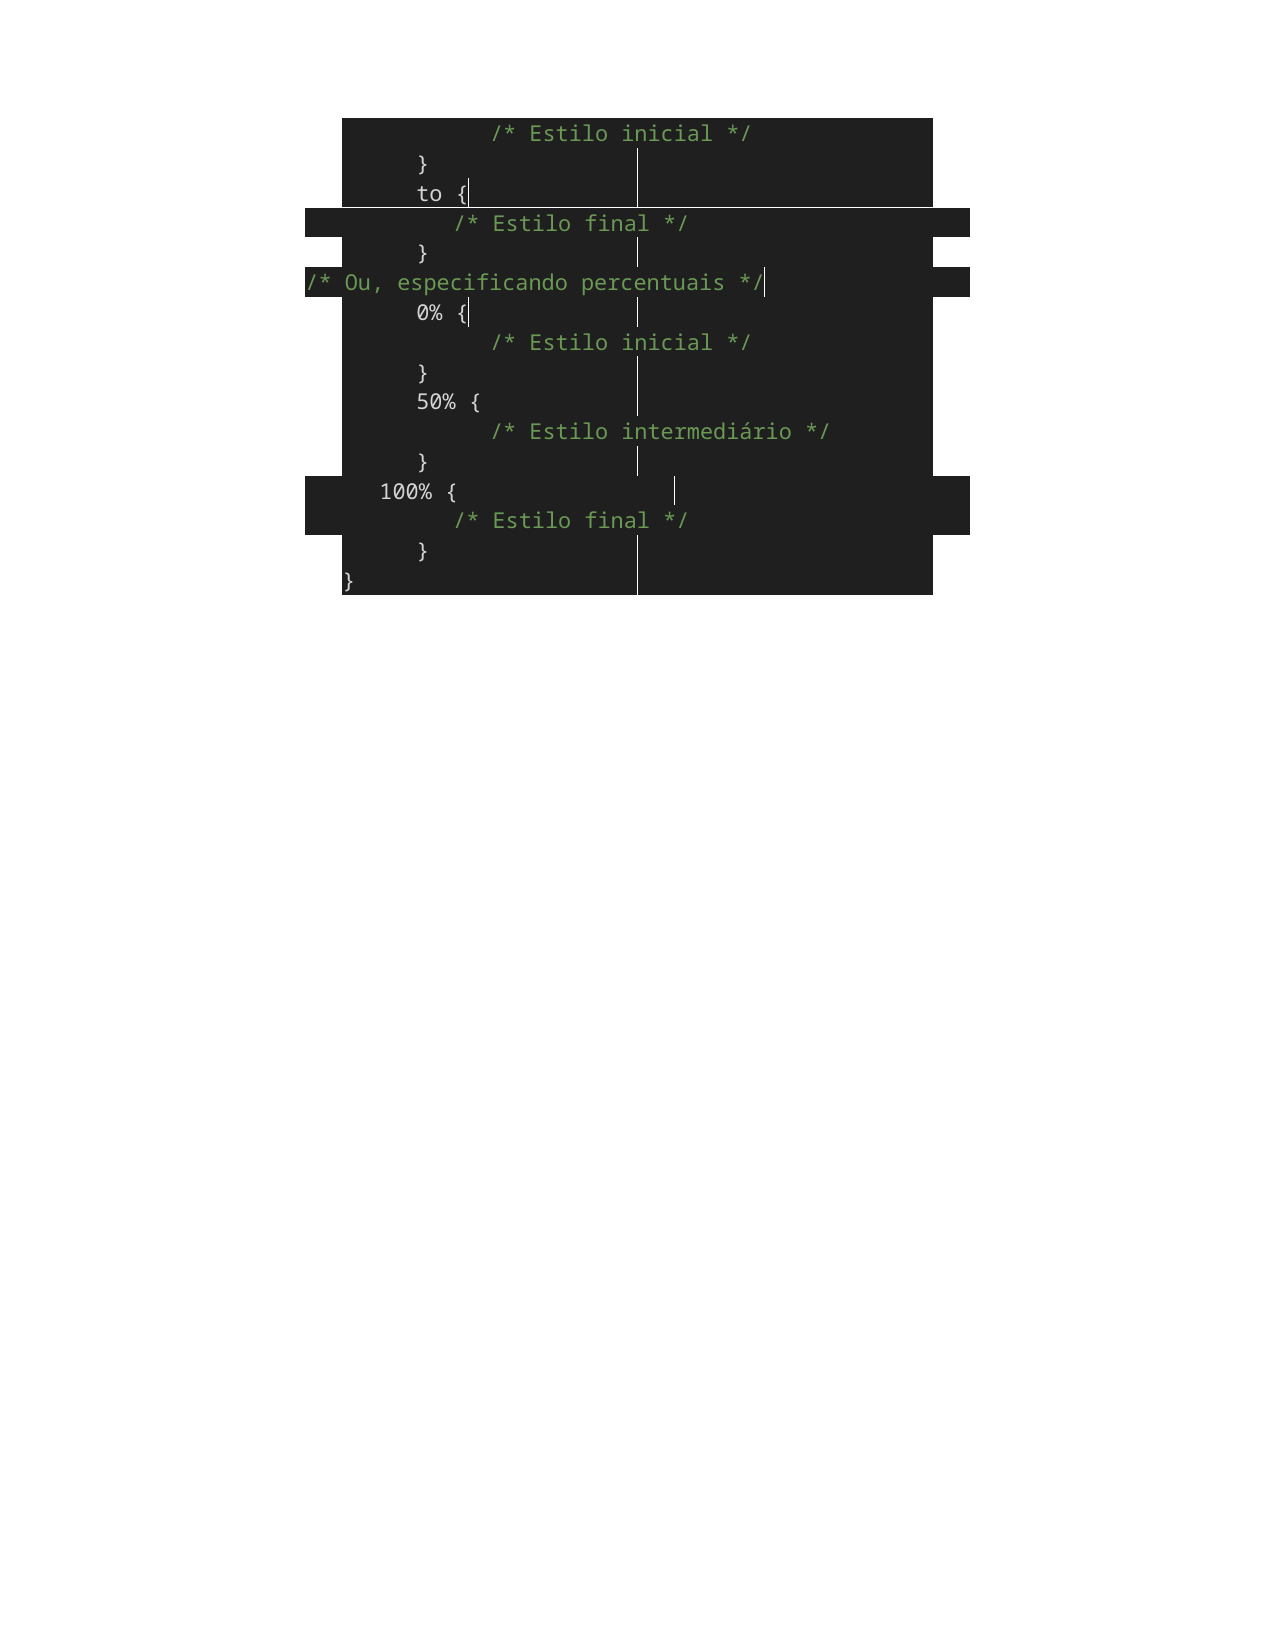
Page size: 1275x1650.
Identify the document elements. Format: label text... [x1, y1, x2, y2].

text to { [118, 178, 1157, 207]
text } [118, 237, 1157, 267]
text } [118, 535, 1157, 565]
text 50% { [118, 386, 1157, 416]
text /* Estilo inicial */ [118, 327, 1157, 356]
text /* Ou, especificando percentuais */ [118, 267, 1157, 297]
text 100% { [118, 476, 1157, 505]
text 0% { [118, 297, 1157, 327]
text } [118, 446, 1157, 476]
text /* Estilo final */ [118, 505, 1157, 535]
text } [118, 565, 1157, 595]
text /* Estilo final */ [118, 207, 1157, 237]
text /* Estilo inicial */ [118, 118, 1157, 148]
text } [118, 356, 1157, 386]
text /* Estilo intermediário */ [118, 416, 1157, 446]
text } [118, 148, 1157, 178]
